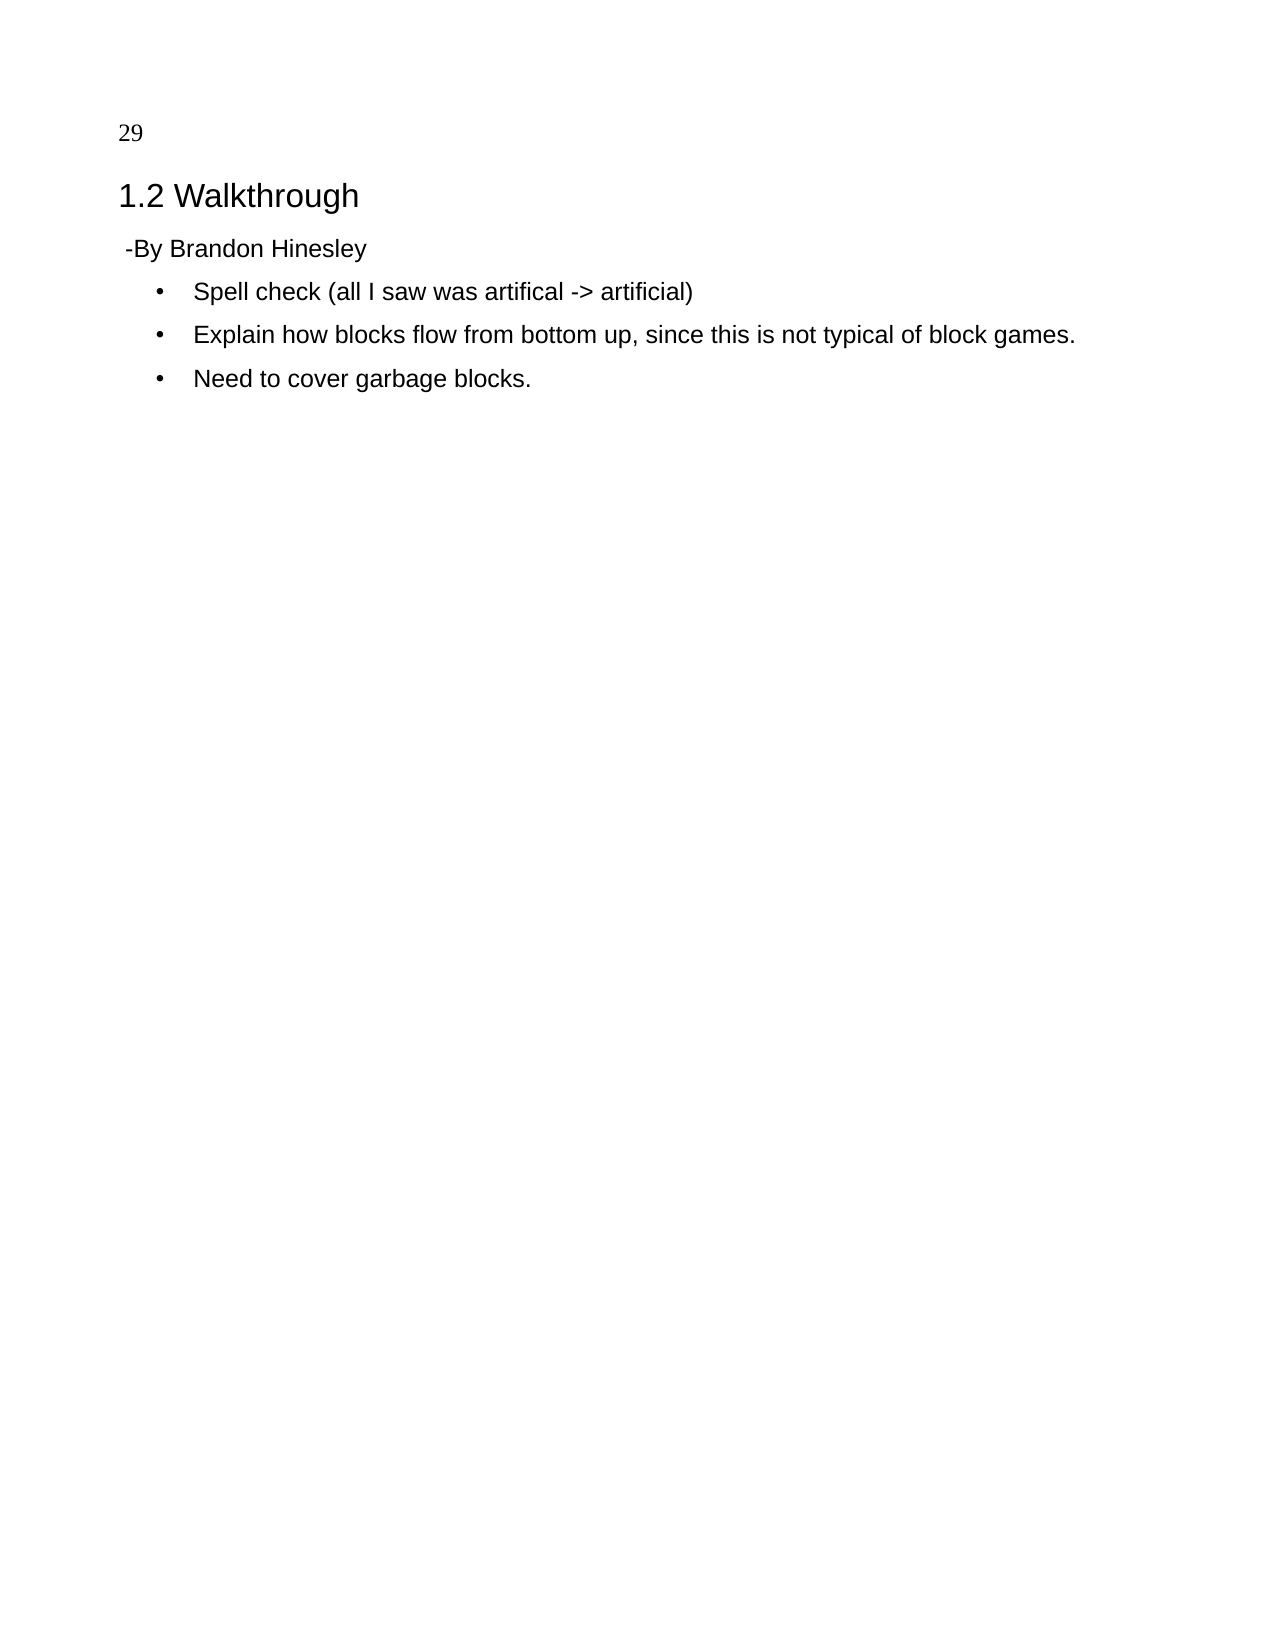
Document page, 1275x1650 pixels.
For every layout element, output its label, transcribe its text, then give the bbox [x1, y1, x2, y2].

text 1.2 Walkthrough [118, 176, 1157, 215]
text -By Brandon Hinesley [118, 234, 1157, 263]
list Explain how blocks flow from bottom up, since this is not typical of block games. [156, 320, 1157, 349]
list Need to cover garbage blocks. [156, 363, 1157, 392]
list Spell check (all I saw was artifical -> artificial) [156, 277, 1157, 306]
